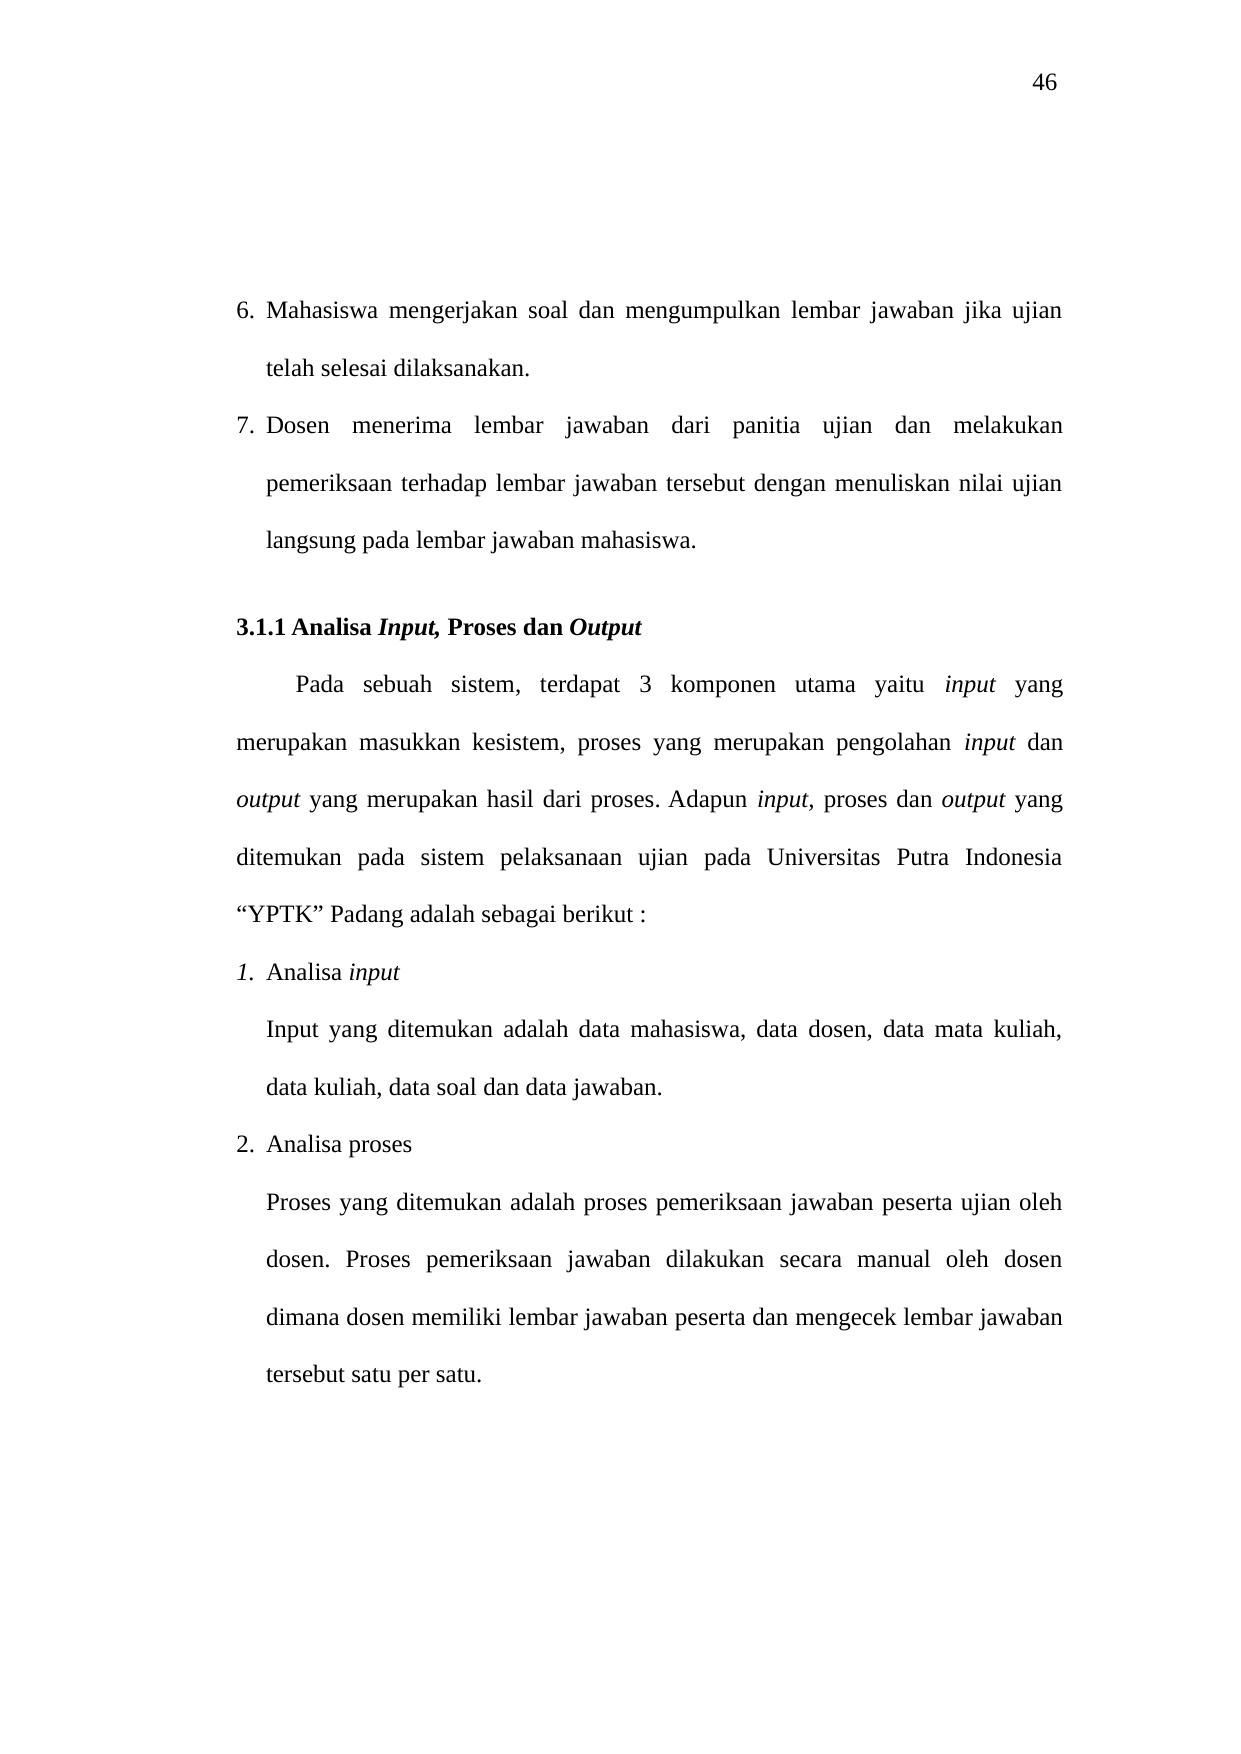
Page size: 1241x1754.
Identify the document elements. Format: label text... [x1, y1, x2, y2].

subtitle 3.1.1 Analisa Input, Proses dan Output [236, 612, 1063, 640]
list Analisa input [236, 957, 1063, 985]
list Dosen menerima lembar jawaban dari panitia ujian dan melakukan pemeriksaan terhadap lembar jawaban tersebut dengan menuliskan nilai ujian langsung pada lembar jawaban mahasiswa. [236, 410, 1063, 554]
list Analisa proses [236, 1129, 1063, 1158]
text Pada sebuah sistem, terdapat 3 komponen utama yaitu input yang merupakan masukkan kesistem, proses yang merupakan pengolahan input dan output yang merupakan hasil dari proses. Adapun input, proses dan output yang ditemukan pada sistem pelaksanaan ujian pada Universitas Putra Indonesia “YPTK” Padang adalah sebagai berikut : [236, 669, 1063, 928]
list Mahasiswa mengerjakan soal dan mengumpulkan lembar jawaban jika ujian telah selesai dilaksanakan. [236, 295, 1063, 382]
list Input yang ditemukan adalah data mahasiswa, data dosen, data mata kuliah, data kuliah, data soal dan data jawaban. [236, 1014, 1063, 1100]
list Proses yang ditemukan adalah proses pemeriksaan jawaban peserta ujian oleh dosen. Proses pemeriksaan jawaban dilakukan secara manual oleh dosen dimana dosen memiliki lembar jawaban peserta dan mengecek lembar jawaban tersebut satu per satu. [236, 1187, 1063, 1388]
